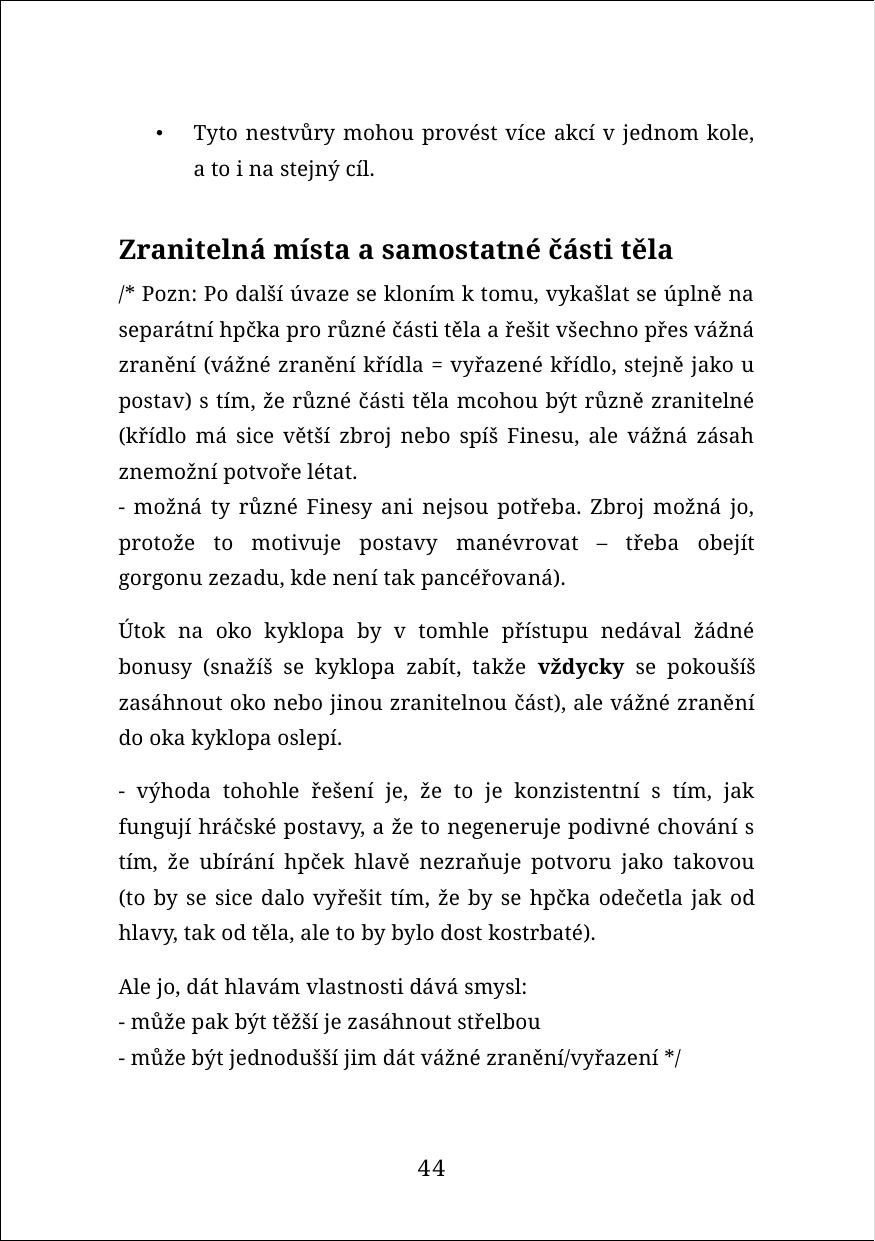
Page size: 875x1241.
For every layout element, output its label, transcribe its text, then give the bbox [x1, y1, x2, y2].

text - výhoda tohohle řešení je, že to je konzistentní s tím, jak fungují hráčské postavy, a že to negeneruje podivné chování s tím, že ubírání hpček hlavě nezraňuje potvoru jako takovou (to by se sice dalo vyřešit tím, že by se hpčka odečetla jak od hlavy, tak od těla, ale to by bylo dost kostrbaté). [118, 776, 756, 947]
text Ale jo, dát hlavám vlastnosti dává smysl: - může pak být těžší je zasáhnout střelbou - může být jednodušší jim dát vážné zranění/vyřazení */ [118, 972, 756, 1071]
text Útok na oko kyklopa by v tomhle přístupu nedával žádné bonusy (snažíš se kyklopa zabít, takže vždycky se pokoušíš zasáhnout oko nebo jinou zranitelnou část), ale vážné zranění do oka kyklopa oslepí. [118, 617, 756, 752]
list Tyto nestvůry mohou provést více akcí v jednom kole, a to i na stejný cíl. [156, 118, 756, 182]
subtitle Zranitelná místa a samostatné části těla [118, 231, 756, 267]
text /* Pozn: Po další úvaze se kloním k tomu, vykašlat se úplně na separátní hpčka pro různé části těla a řešit všechno přes vážná zranění (vážné zranění křídla = vyřazené křídlo, stejně jako u postav) s tím, že různé části těla mcohou být různě zranitelné (křídlo má sice větší zbroj nebo spíš Finesu, ale vážná zásah znemožní potvoře létat. - možná ty různé Finesy ani nejsou potřeba. Zbroj možná jo, protože to motivuje postavy manévrovat – třeba obejít gorgonu zezadu, kde není tak pancéřovaná). [118, 279, 756, 592]
